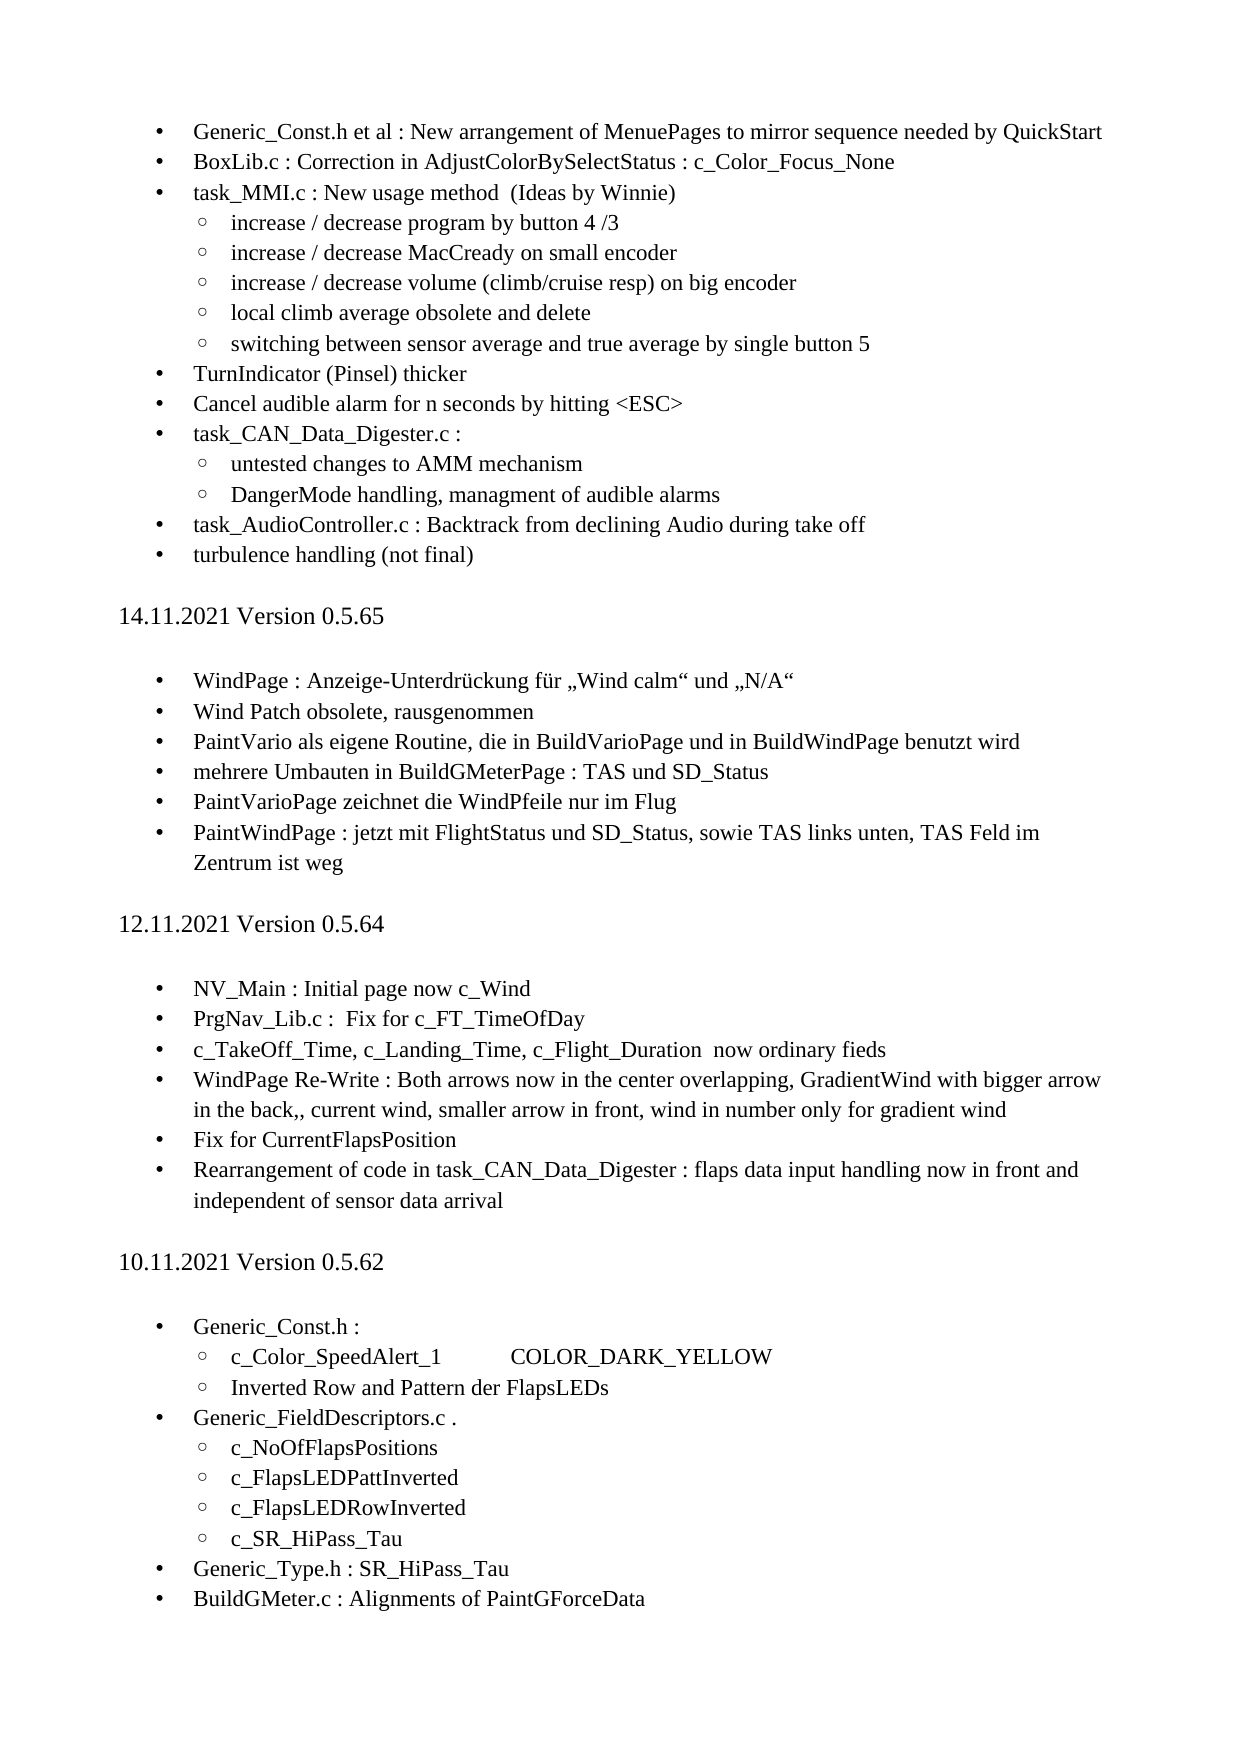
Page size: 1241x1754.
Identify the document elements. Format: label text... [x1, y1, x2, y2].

list local climb average obsolete and delete [193, 299, 1122, 326]
list Generic_FieldDescriptors.c . [156, 1404, 1122, 1430]
list Wind Patch obsolete, rausgenommen [156, 698, 1122, 724]
list WindPage : Anzeige-Unterdrückung für „Wind calm“ und „N/A“ [156, 667, 1122, 694]
list c_FlapsLEDRowInverted [193, 1494, 1122, 1521]
list task_MMI.c : New usage method (Ideas by Winnie) [156, 178, 1122, 205]
list Rearrangement of code in task_CAN_Data_Digester : flaps data input handling now in front and independent of sensor data arrival [156, 1156, 1122, 1213]
list WindPage Re-Write : Both arrows now in the center overlapping, GradientWind with bigger arrow in the back,, current wind, smaller arrow in front, wind in number only for gradient wind [156, 1066, 1122, 1122]
list c_FlapsLEDPattInverted [193, 1464, 1122, 1491]
list untested changes to AMM mechanism [193, 450, 1122, 477]
text 12.11.2021 Version 0.5.64 [118, 909, 1122, 938]
list PaintVario als eigene Routine, die in BuildVarioPage und in BuildWindPage benutzt wird [156, 728, 1122, 754]
list c_TakeOff_Time, c_Landing_Time, c_Flight_Duration now ordinary fieds [156, 1036, 1122, 1062]
list Generic_Const.h : [156, 1313, 1122, 1339]
list c_Color_SpeedAlert_1 COLOR_DARK_YELLOW [193, 1343, 1122, 1370]
list Generic_Const.h et al : New arrangement of MenuePages to mirror sequence needed by QuickStart [156, 118, 1122, 144]
text 14.11.2021 Version 0.5.65 [118, 601, 1122, 630]
list c_NoOfFlapsPositions [193, 1434, 1122, 1460]
list Inverted Row and Pattern der FlapsLEDs [193, 1373, 1122, 1400]
list TurnIndicator (Pinsel) thicker [156, 360, 1122, 386]
list Fix for CurrentFlapsPosition [156, 1126, 1122, 1153]
list NV_Main : Initial page now c_Wind [156, 975, 1122, 1002]
list increase / decrease MacCready on small encoder [193, 239, 1122, 265]
list increase / decrease program by button 4 /3 [193, 209, 1122, 235]
list DangerMode handling, managment of audible alarms [193, 481, 1122, 507]
list mehrere Umbauten in BuildGMeterPage : TAS und SD_Status [156, 758, 1122, 784]
list Cancel audible alarm for n seconds by hitting <ESC> [156, 390, 1122, 416]
text 10.11.2021 Version 0.5.62 [118, 1247, 1122, 1276]
list switching between sensor average and true average by single button 5 [193, 329, 1122, 356]
list BoxLib.c : Correction in AdjustColorBySelectStatus : c_Color_Focus_None [156, 148, 1122, 175]
list BuildGMeter.c : Alignments of PaintGForceData [156, 1585, 1122, 1611]
list PaintVarioPage zeichnet die WindPfeile nur im Flug [156, 788, 1122, 815]
list turbulence handling (not final) [156, 541, 1122, 567]
list increase / decrease volume (climb/cruise resp) on big encoder [193, 269, 1122, 296]
list task_AudioController.c : Backtrack from declining Audio during take off [156, 511, 1122, 537]
list PaintWindPage : jetzt mit FlightStatus und SD_Status, sowie TAS links unten, TAS Feld im Zentrum ist weg [156, 818, 1122, 875]
list Generic_Type.h : SR_HiPass_Tau [156, 1555, 1122, 1581]
list task_CAN_Data_Digester.c : [156, 420, 1122, 447]
list c_SR_HiPass_Tau [193, 1524, 1122, 1551]
list PrgNav_Lib.c : Fix for c_FT_TimeOfDay [156, 1005, 1122, 1032]
